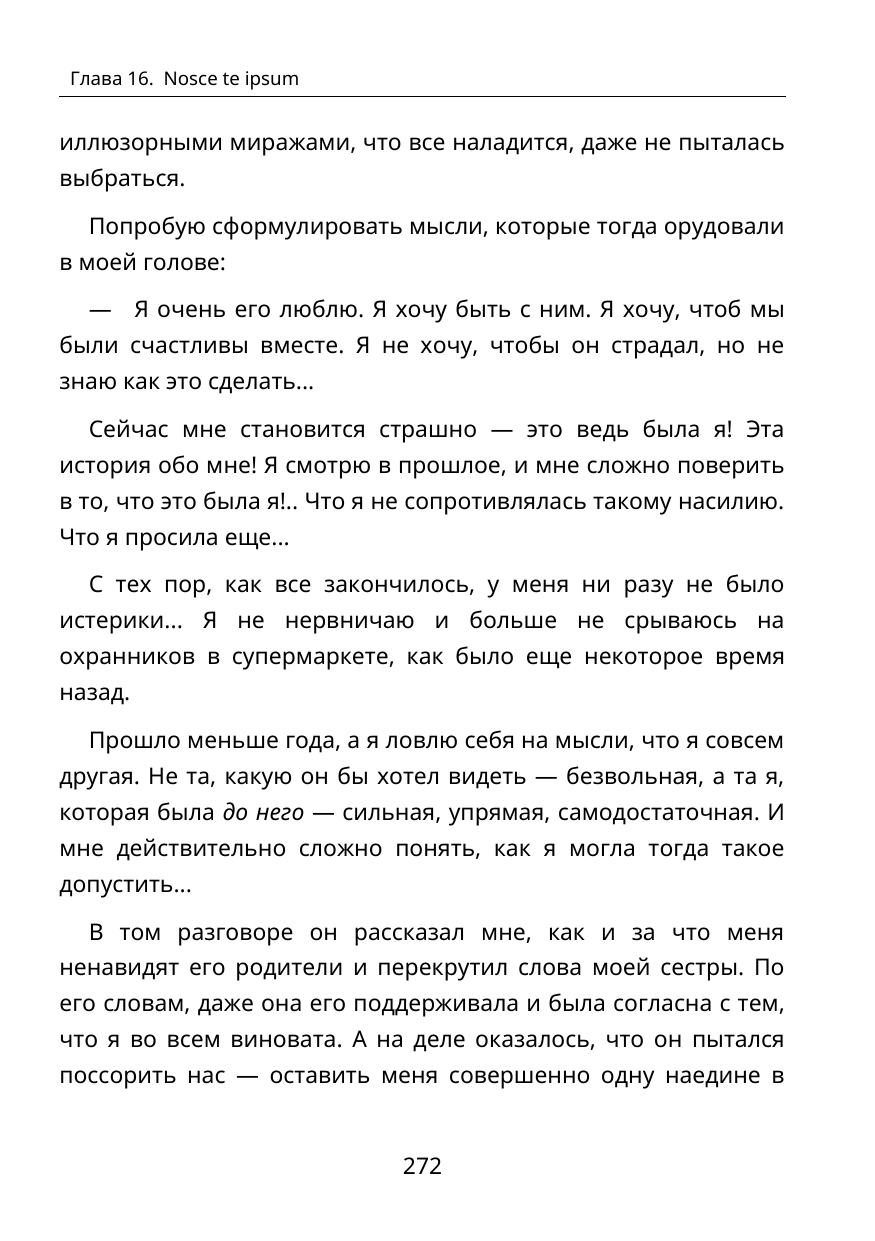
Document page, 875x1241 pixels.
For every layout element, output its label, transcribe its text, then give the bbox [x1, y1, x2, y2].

text Прошло меньше года, а я ловлю себя на мысли, что я совсем другая. Не та, какую он бы хотел видеть — безвольная, а та я, которая была до него — сильная, упрямая, самодостаточная. И мне действительно сложно понять, как я могла тогда такое допустить... [59, 724, 786, 899]
text Попробую сформулировать мысли, которые тогда орудовали в моей голове: [59, 210, 786, 277]
text иллюзорными миражами, что все наладится, даже не пыталась выбраться. [59, 126, 786, 193]
list Я очень его люблю. Я хочу быть с ним. Я хочу, чтоб мы были счастливы вместе. Я не хочу, чтобы он страдал, но не знаю как это сделать... [59, 293, 786, 396]
text В том разговоре он рассказал мне, как и за что меня ненавидят его родители и перекрутил слова моей сестры. По его словам, даже она его поддерживала и была согласна с тем, что я во всем виновата. А на деле оказалось, что он пытался поссорить нас — оставить меня совершенно одну наедине в [59, 915, 786, 1090]
text Сейчас мне становится страшно — это ведь была я! Эта история обо мне! Я смотрю в прошлое, и мне сложно поверить в то, что это была я!.. Что я не сопротивлялась такому насилию. Что я просила еще... [59, 413, 786, 552]
text С тех пор, как все закончилось, у меня ни разу не было истерики... Я не нервничаю и больше не срываюсь на охранников в супермаркете, как было еще некоторое время назад. [59, 568, 786, 707]
